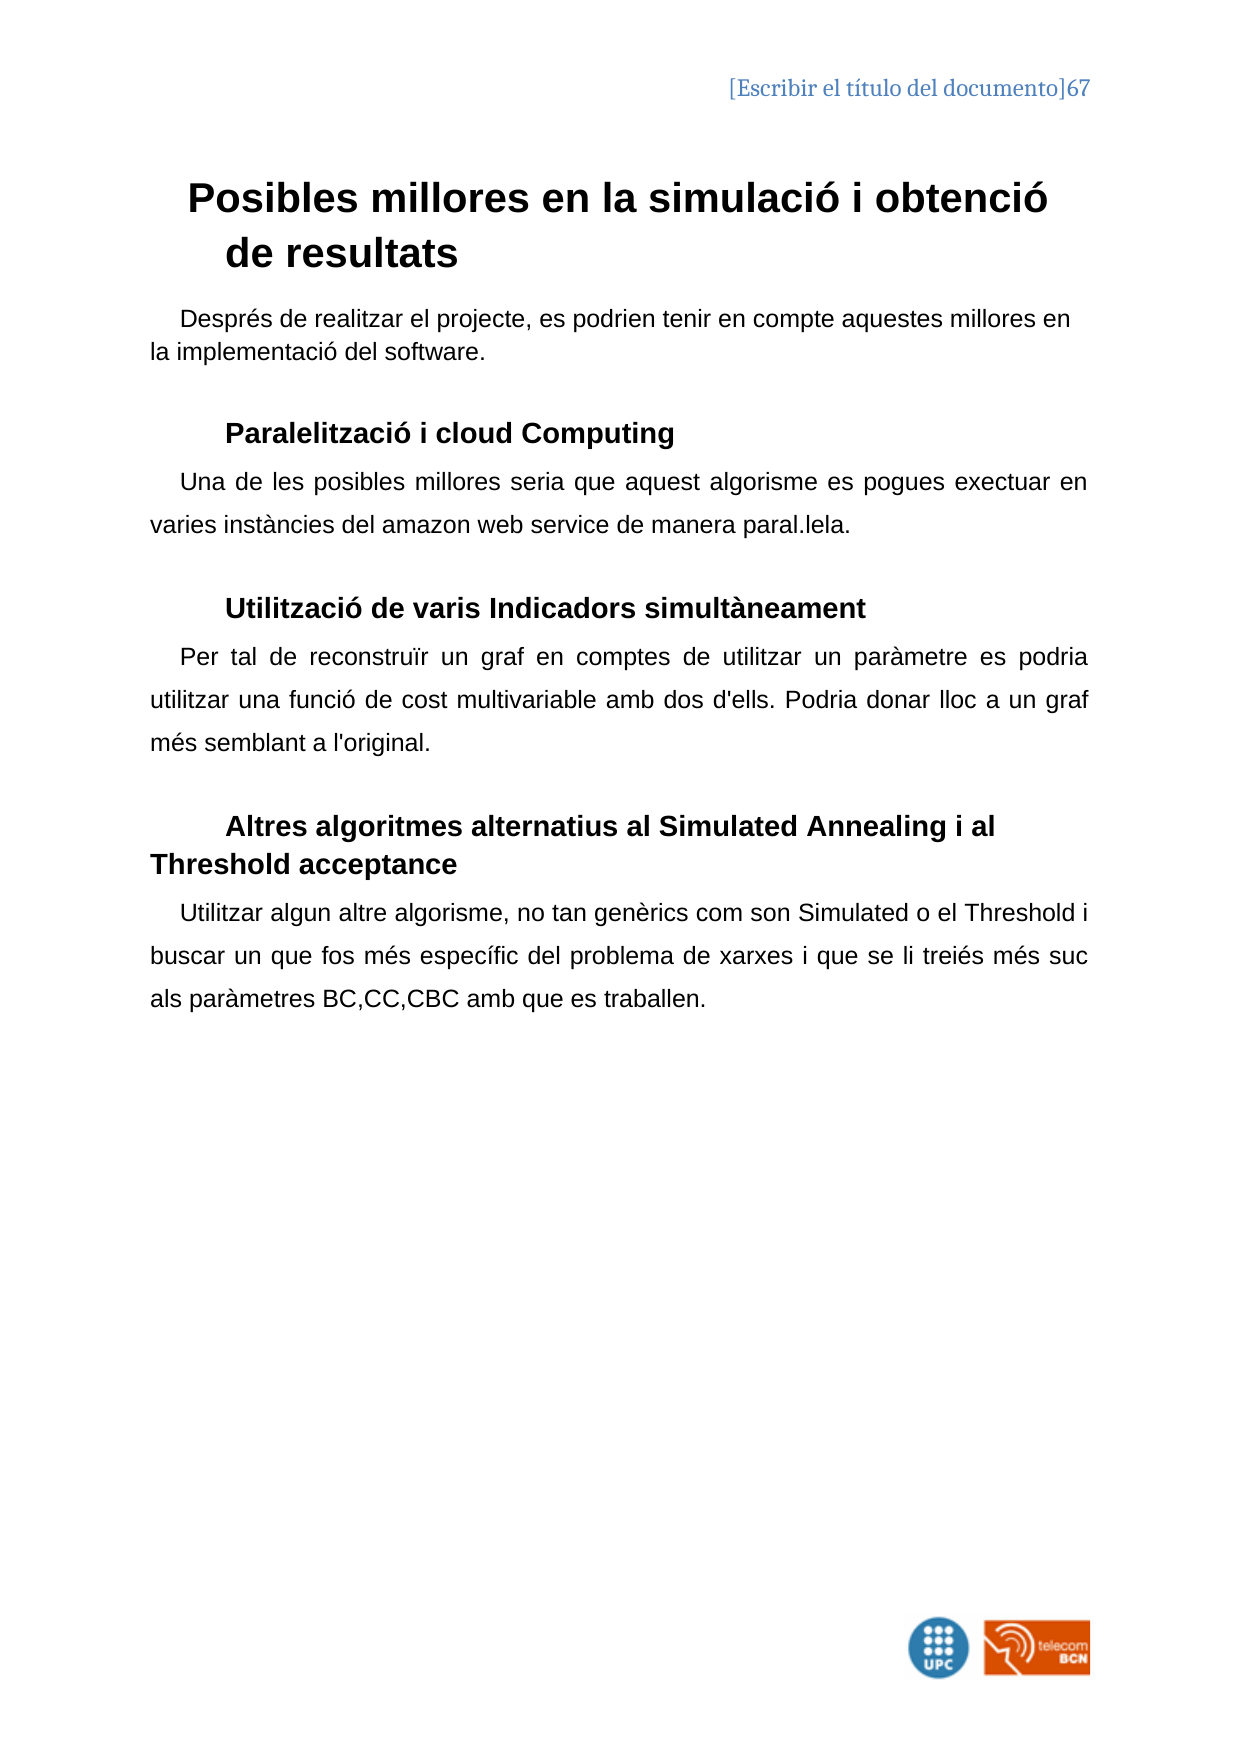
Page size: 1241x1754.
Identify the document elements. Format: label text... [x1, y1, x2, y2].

picture [904, 1614, 1091, 1681]
subtitle Altres algoritmes alternatius al Simulated Annealing i al Threshold acceptance [150, 808, 1090, 881]
text Utilitzar algun altre algorisme, no tan genèrics com son Simulated o el Threshold i buscar un que fos més específic del problema de xarxes i que se li treiés més suc als paràmetres BC,CC,CBC amb que es traballen. [150, 898, 1090, 1013]
subtitle Utilització de varis Indicadors simultàneament [150, 591, 1090, 624]
subtitle Paralelització i cloud Computing [150, 416, 1090, 449]
text Una de les posibles millores seria que aquest algorisme es pogues exectuar en varies instàncies del amazon web service de manera paral.lela. [150, 467, 1090, 539]
text Després de realitzar el projecte, es podrien tenir en compte aquestes millores en la implementació del software. [150, 304, 1090, 366]
subtitle Posibles millores en la simulació i obtenció de resultats [187, 173, 1090, 276]
text Per tal de reconstruïr un graf en comptes de utilitzar un paràmetre es podria utilitzar una funció de cost multivariable amb dos d'ells. Podria donar lloc a un graf més semblant a l'original. [150, 642, 1090, 757]
